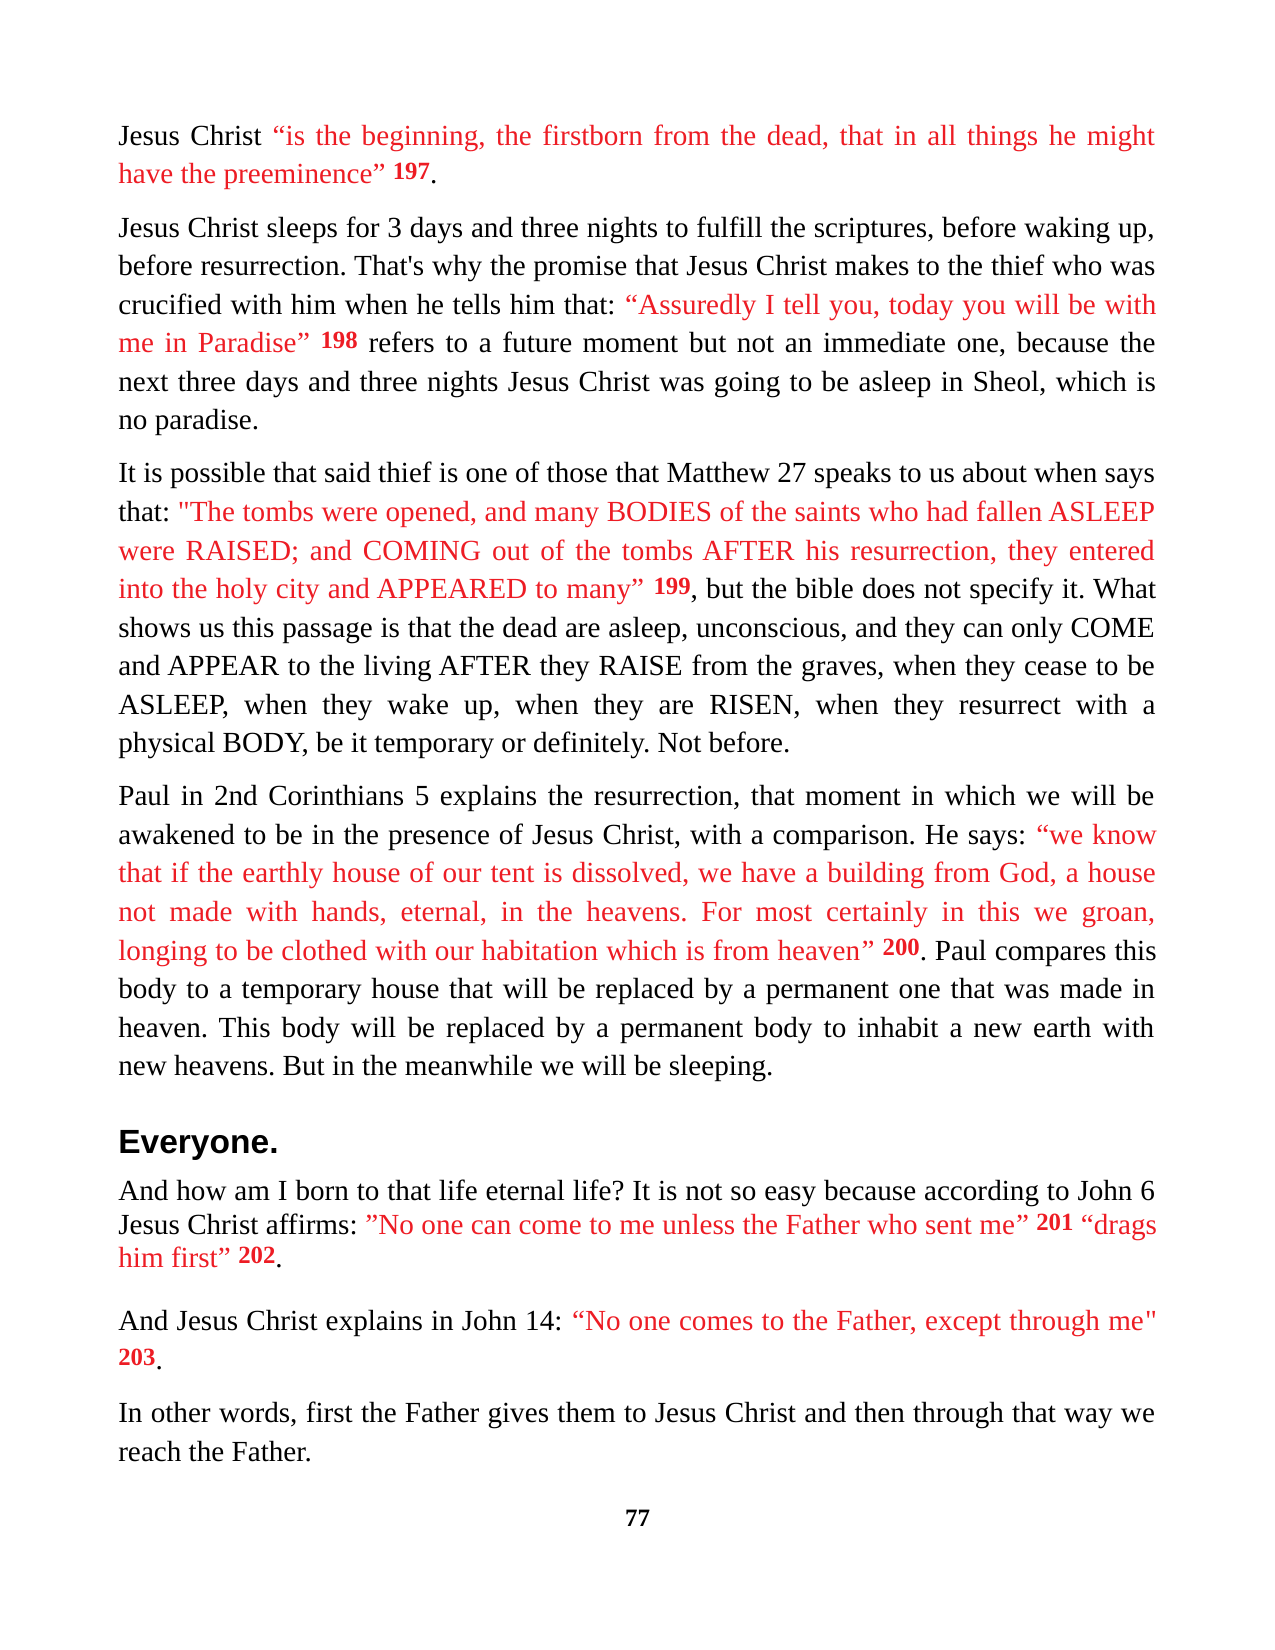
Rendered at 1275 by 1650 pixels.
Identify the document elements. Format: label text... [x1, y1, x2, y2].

text Jesus Christ sleeps for 3 days and three nights to fulfill the scriptures, before waking up, before resurrection. That's why the promise that Jesus Christ makes to the thief who was crucified with him when he tells him that: “Assuredly I tell you, today you will be with me in Paradise” refers to a future moment but not an immediate one, because the next three days and three nights Jesus Christ was going to be asleep in Sheol, which is no paradise. [118, 210, 1157, 436]
text Paul in 2nd Corinthians 5 explains the resurrection, that moment in which we will be awakened to be in the presence of Jesus Christ, with a comparison. He says: “we know that if the earthly house of our tent is dissolved, we have a building from God, a house not made with hands, eternal, in the heavens. For most certainly in this we groan, longing to be clothed with our habitation which is from heaven” . Paul compares this body to a temporary house that will be replaced by a permanent one that was made in heaven. This body will be replaced by a permanent body to inhabit a new earth with new heavens. But in the meanwhile we will be sleeping. [118, 778, 1157, 1082]
text Jesus Christ “is the beginning, the firstborn from the dead, that in all things he might have the preeminence” . [118, 118, 1157, 190]
subtitle Everyone. [118, 1122, 1157, 1161]
text And Jesus Christ explains in John 14: “No one comes to the Father, except through me" . [118, 1303, 1157, 1376]
text In other words, first the Father gives them to Jesus Christ and then through that way we reach the Father. [118, 1395, 1157, 1467]
text It is possible that said thief is one of those that Matthew 27 speaks to us about when says that: "The tombs were opened, and many BODIES of the saints who had fallen ASLEEP were RAISED; and COMING out of the tombs AFTER his resurrection, they entered into the holy city and APPEARED to many” , but the bible does not specify it. What shows us this passage is that the dead are asleep, unconscious, and they can only COME and APPEAR to the living AFTER they RAISE from the graves, when they cease to be ASLEEP, when they wake up, when they are RISEN, when they resurrect with a physical BODY, be it temporary or definitely. Not before. [118, 456, 1157, 759]
text And how am I born to that life eternal life? It is not so easy because according to John 6 Jesus Christ affirms: ”No one can come to me unless the Father who sent me” “drags him first” . [118, 1173, 1157, 1274]
